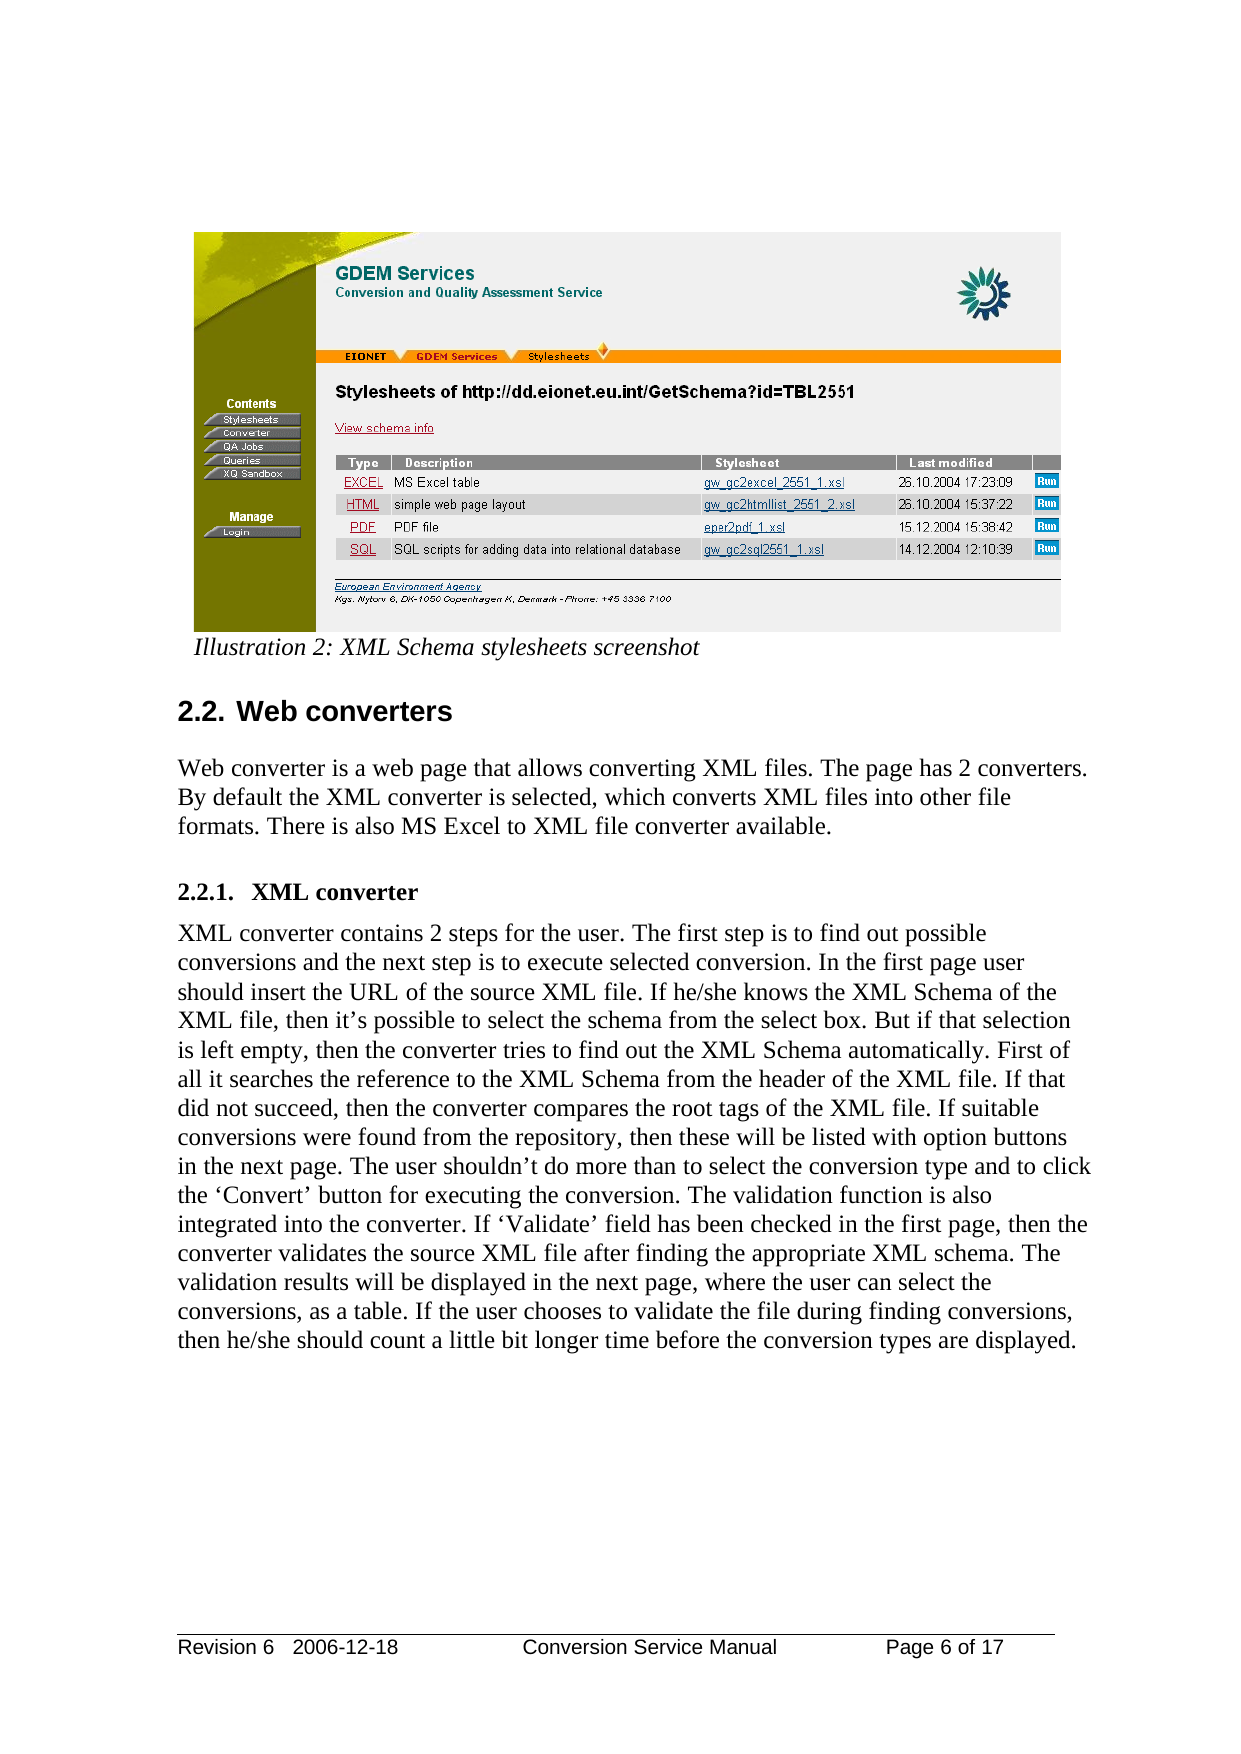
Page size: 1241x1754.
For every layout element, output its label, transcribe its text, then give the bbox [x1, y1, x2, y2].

text XML converter contains 2 steps for the user. The first step is to find out possible conversions and the next step is to execute selected conversion. In the first page user should insert the URL of the source XML file. If he/she knows the XML Schema of the XML file, then it’s possible to select the schema from the select box. But if that selection is left empty, then the converter tries to find out the XML Schema automatically. First of all it searches the reference to the XML Schema from the header of the XML file. If that did not succeed, then the converter compares the root tags of the XML file. If suitable conversions were found from the repository, then these will be listed with option buttons in the next page. The user shouldn’t do more than to select the conversion type and to click the ‘Convert’ button for executing the conversion. The validation function is also integrated into the converter. If ‘Validate’ field has been checked in the first page, then the converter validates the source XML file after finding the appropriate XML schema. The validation results will be displayed in the next page, where the user can select the conversions, as a table. If the user chooses to validate the file during finding conversions, then he/she should count a little bit longer time before the conversion types are displayed. [177, 918, 1092, 1354]
text Web converter is a web page that allows converting XML files. The page has 2 converters. By default the XML converter is selected, which converts XML files into other file formats. There is also MS Excel to XML file converter available. [177, 753, 1092, 840]
subtitle XML converter [177, 877, 1092, 906]
text Illustration 2: XML Schema stylesheets screenshot [194, 632, 1061, 661]
subtitle Web converters [177, 694, 1092, 728]
